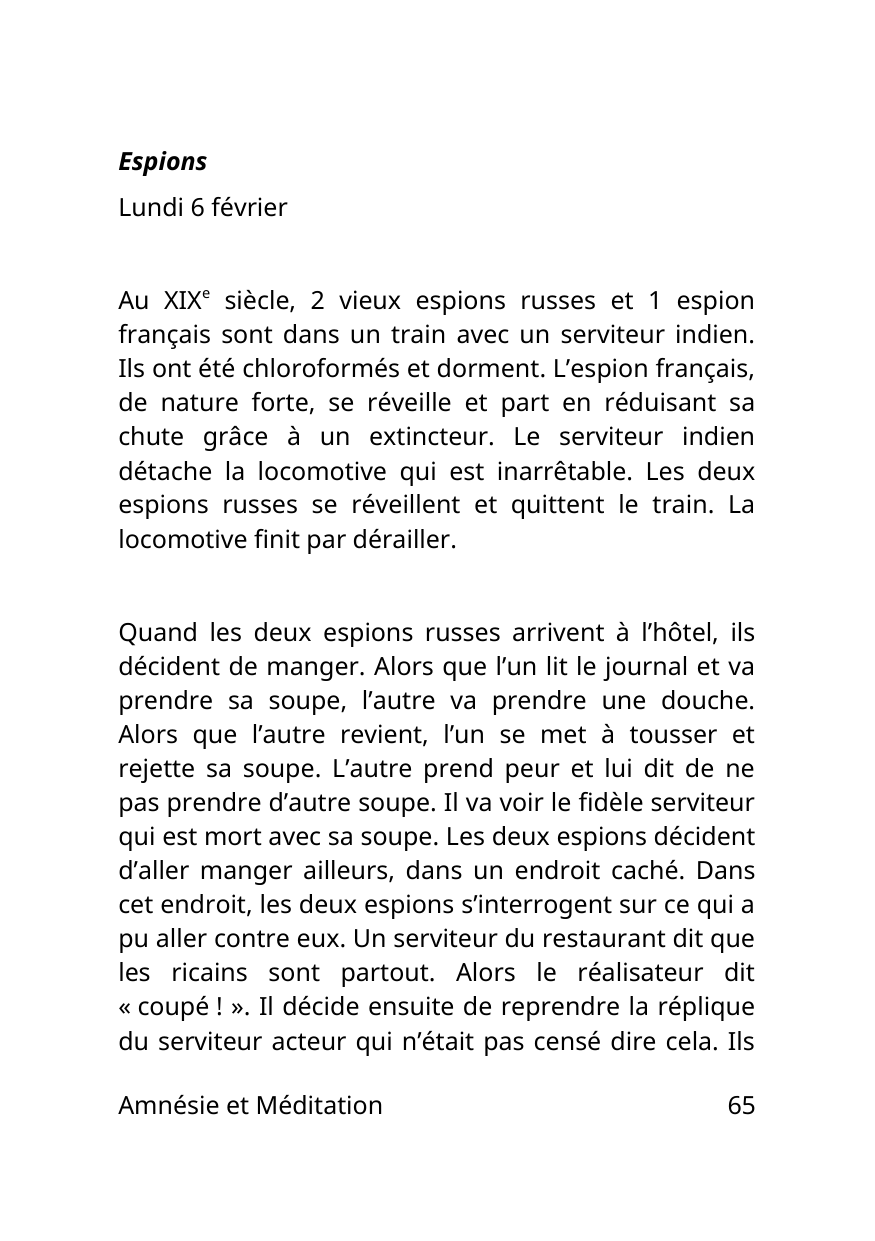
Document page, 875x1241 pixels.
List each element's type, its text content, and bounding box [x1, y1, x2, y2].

subtitle Espions [118, 143, 756, 177]
text Lundi 6 février [118, 190, 756, 224]
text Quand les deux espions russes arrivent à l’hôtel, ils décident de manger. Alors que l’un lit le journal et va prendre sa soupe, l’autre va prendre une douche. Alors que l’autre revient, l’un se met à tousser et rejette sa soupe. L’autre prend peur et lui dit de ne pas prendre d’autre soupe. Il va voir le fidèle serviteur qui est mort avec sa soupe. Les deux espions décident d’aller manger ailleurs, dans un endroit caché. Dans cet endroit, les deux espions s’interrogent sur ce qui a pu aller contre eux. Un serviteur du restaurant dit que les ricains sont partout. Alors le réalisateur dit « coupé ! ». Il décide ensuite de reprendre la réplique du serviteur acteur qui n’était pas censé dire cela. Ils [118, 614, 756, 1057]
text Au XIXe siècle, 2 vieux espions russes et 1 espion français sont dans un train avec un serviteur indien. Ils ont été chloroformés et dorment. L’espion français, de nature forte, se réveille et part en réduisant sa chute grâce à un extincteur. Le serviteur indien détache la locomotive qui est inarrêtable. Les deux espions russes se réveillent et quittent le train. La locomotive finit par dérailler. [118, 283, 756, 555]
